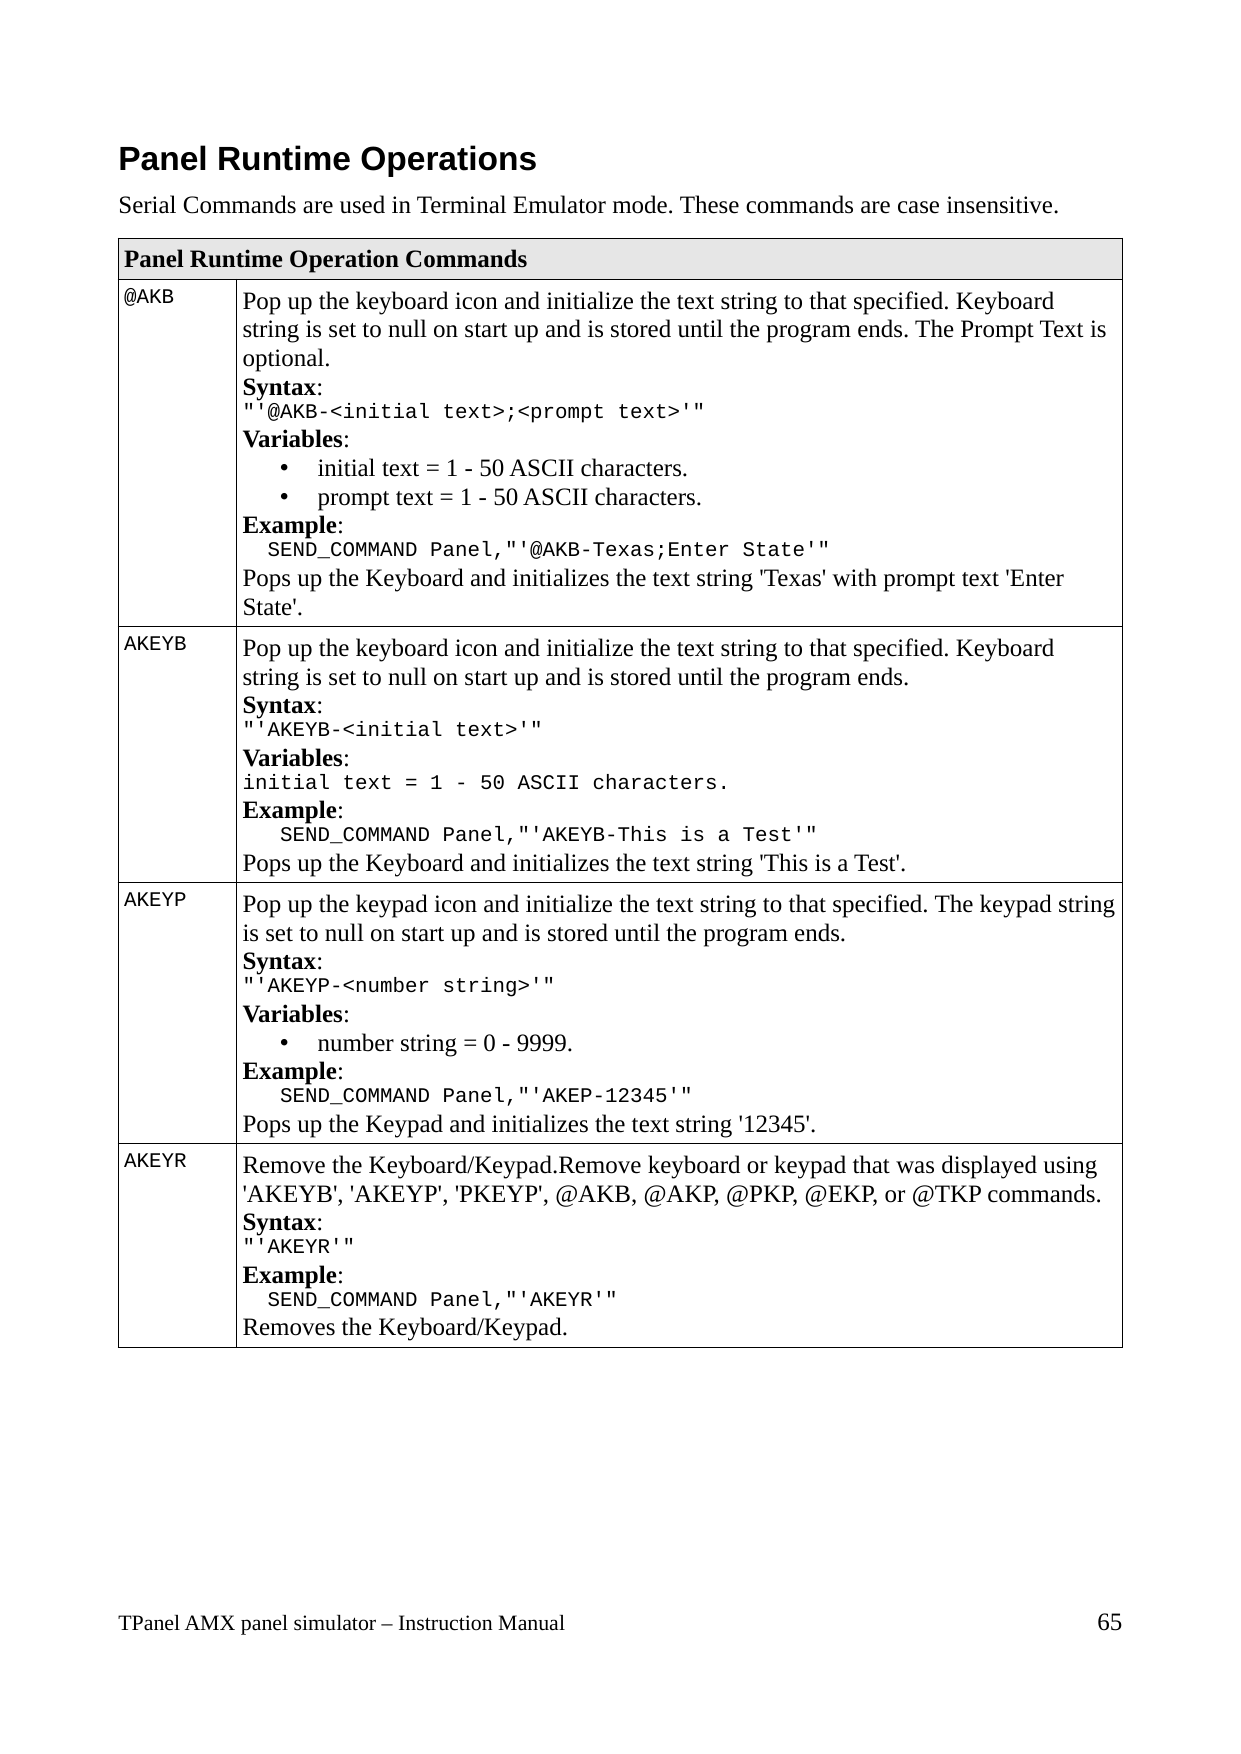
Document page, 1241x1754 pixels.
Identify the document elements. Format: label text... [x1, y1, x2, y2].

table_cell Remove the Keyboard/Keypad.Remove keyboard or keypad that was displayed using 'AKEYB', 'AKEYP', 'PKEYP', @AKB, @AKP, @PKP, @EKP, or @TKP commands. Syntax: "'AKEYR'" Example: SEND_COMMAND Panel,"'AKEYR'" Removes the Keyboard/Keypad. [237, 1144, 1122, 1347]
table_cell AKEYP [119, 883, 236, 1143]
table_cell @AKB [119, 280, 236, 626]
table_cell Pop up the keyboard icon and initialize the text string to that specified. Keyboard string is set to null on start up and is stored until the program ends. The Prompt Text is optional. Syntax: "'@AKB-<initial text>;<prompt text>'" Variables: initial text = 1 - 50 ASCII characters. prompt text = 1 - 50 ASCII characters. Example: SEND_COMMAND Panel,"'@AKB-Texas;Enter State'" Pops up the Keyboard and initializes the text string 'Texas' with prompt text 'Enter State'. [237, 280, 1122, 626]
table_cell Pop up the keyboard icon and initialize the text string to that specified. Keyboard string is set to null on start up and is stored until the program ends. Syntax: "'AKEYB-<initial text>'" Variables: initial text = 1 - 50 ASCII characters. Example: SEND_COMMAND Panel,"'AKEYB-This is a Test'" Pops up the Keyboard and initializes the text string 'This is a Test'. [237, 627, 1122, 882]
table_cell AKEYR [119, 1144, 236, 1347]
subtitle Panel Runtime Operations [118, 139, 1122, 178]
table_header Panel Runtime Operation Commands [119, 239, 1122, 279]
table_cell AKEYB [119, 627, 236, 882]
text Serial Commands are used in Terminal Emulator mode. These commands are case insensitive. [118, 190, 1122, 219]
table_cell Pop up the keypad icon and initialize the text string to that specified. The keypad string is set to null on start up and is stored until the program ends. Syntax: "'AKEYP-<number string>'" Variables: number string = 0 - 9999. Example: SEND_COMMAND Panel,"'AKEP-12345'" Pops up the Keypad and initializes the text string '12345'. [237, 883, 1122, 1143]
